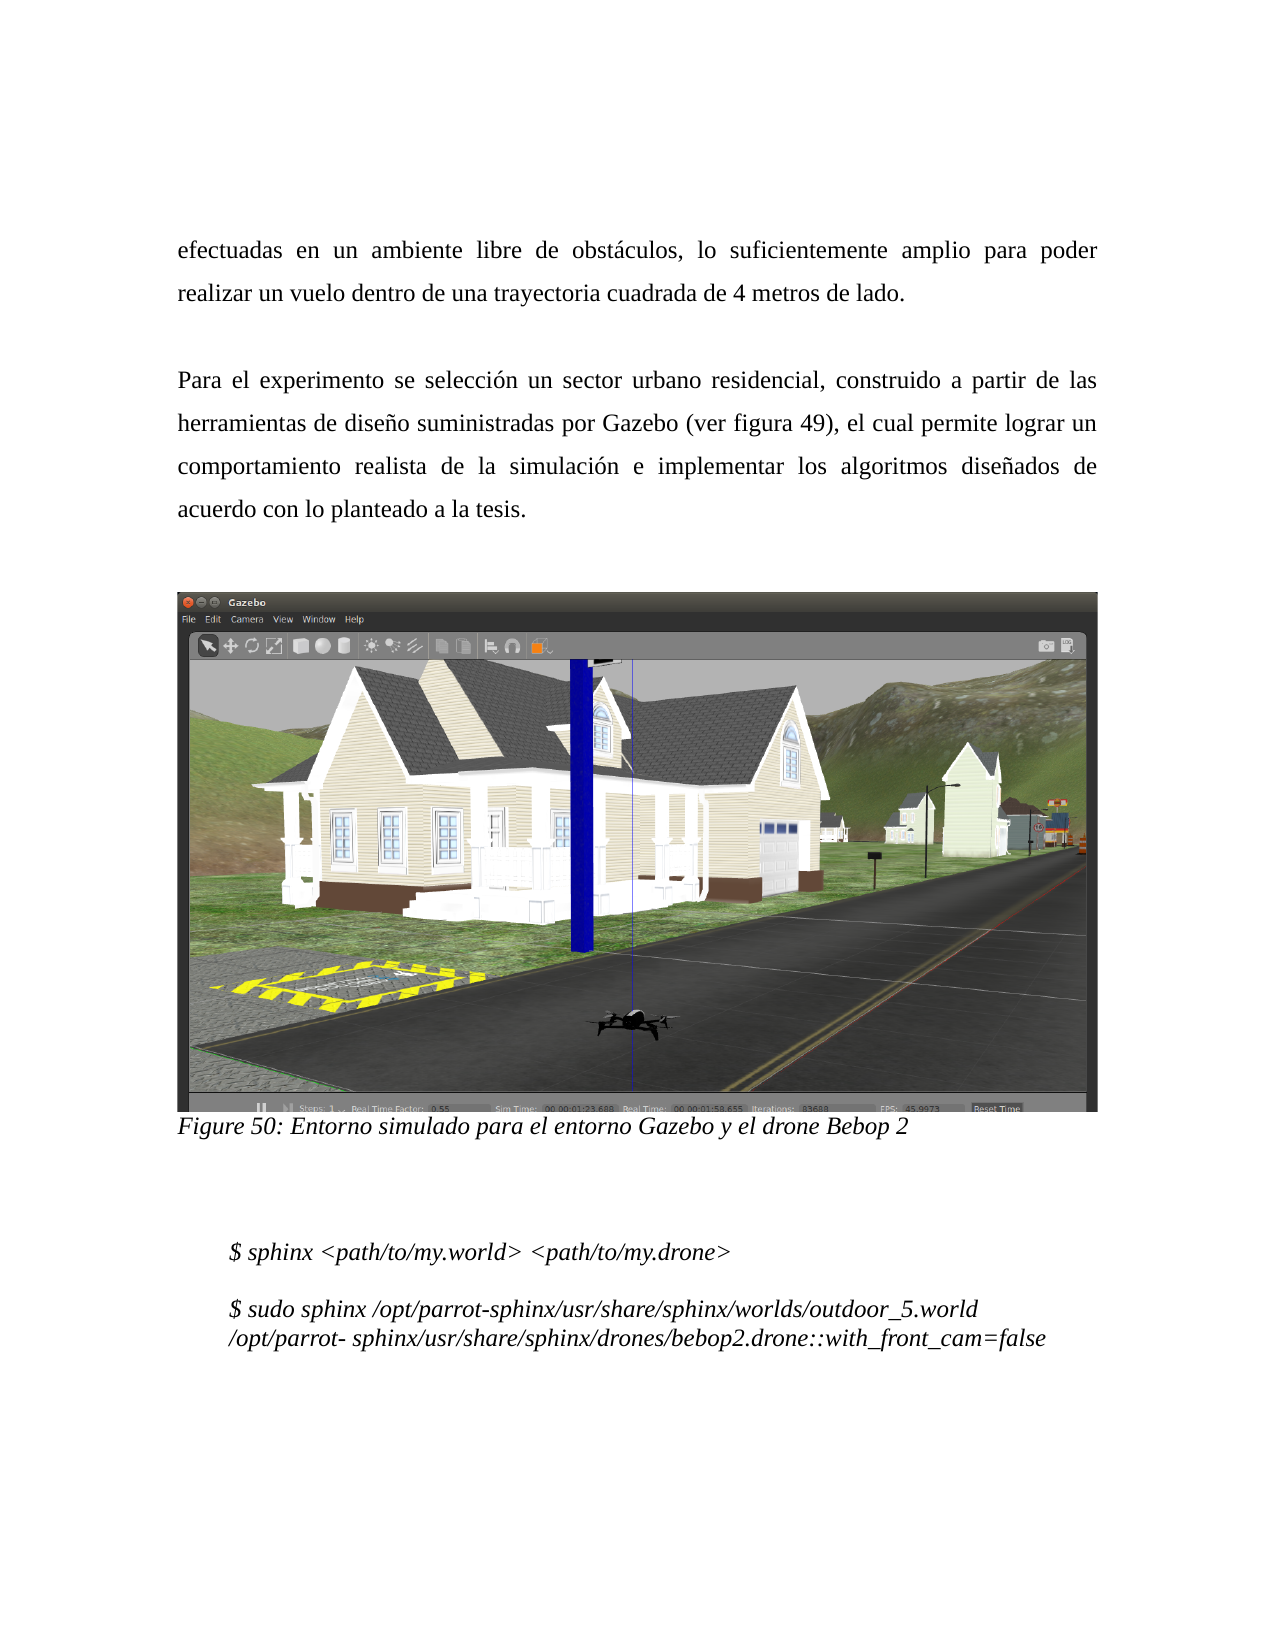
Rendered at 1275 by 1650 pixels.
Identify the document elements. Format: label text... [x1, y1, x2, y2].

text Figure 50: Entorno simulado para el entorno Gazebo y el drone Bebop 2 [177, 1112, 1098, 1140]
text Para el experimento se selección un sector urbano residencial, construido a partir de las herramientas de diseño suministradas por Gazebo (ver figura 49), el cual permite lograr un comportamiento realista de la simulación e implementar los algoritmos diseñados de acuerdo con lo planteado a la tesis. [177, 365, 1098, 523]
picture [177, 592, 1098, 1112]
text efectuadas en un ambiente libre de obstáculos, lo suficientemente amplio para poder realizar un vuelo dentro de una trayectoria cuadrada de 4 metros de lado. [177, 235, 1098, 307]
